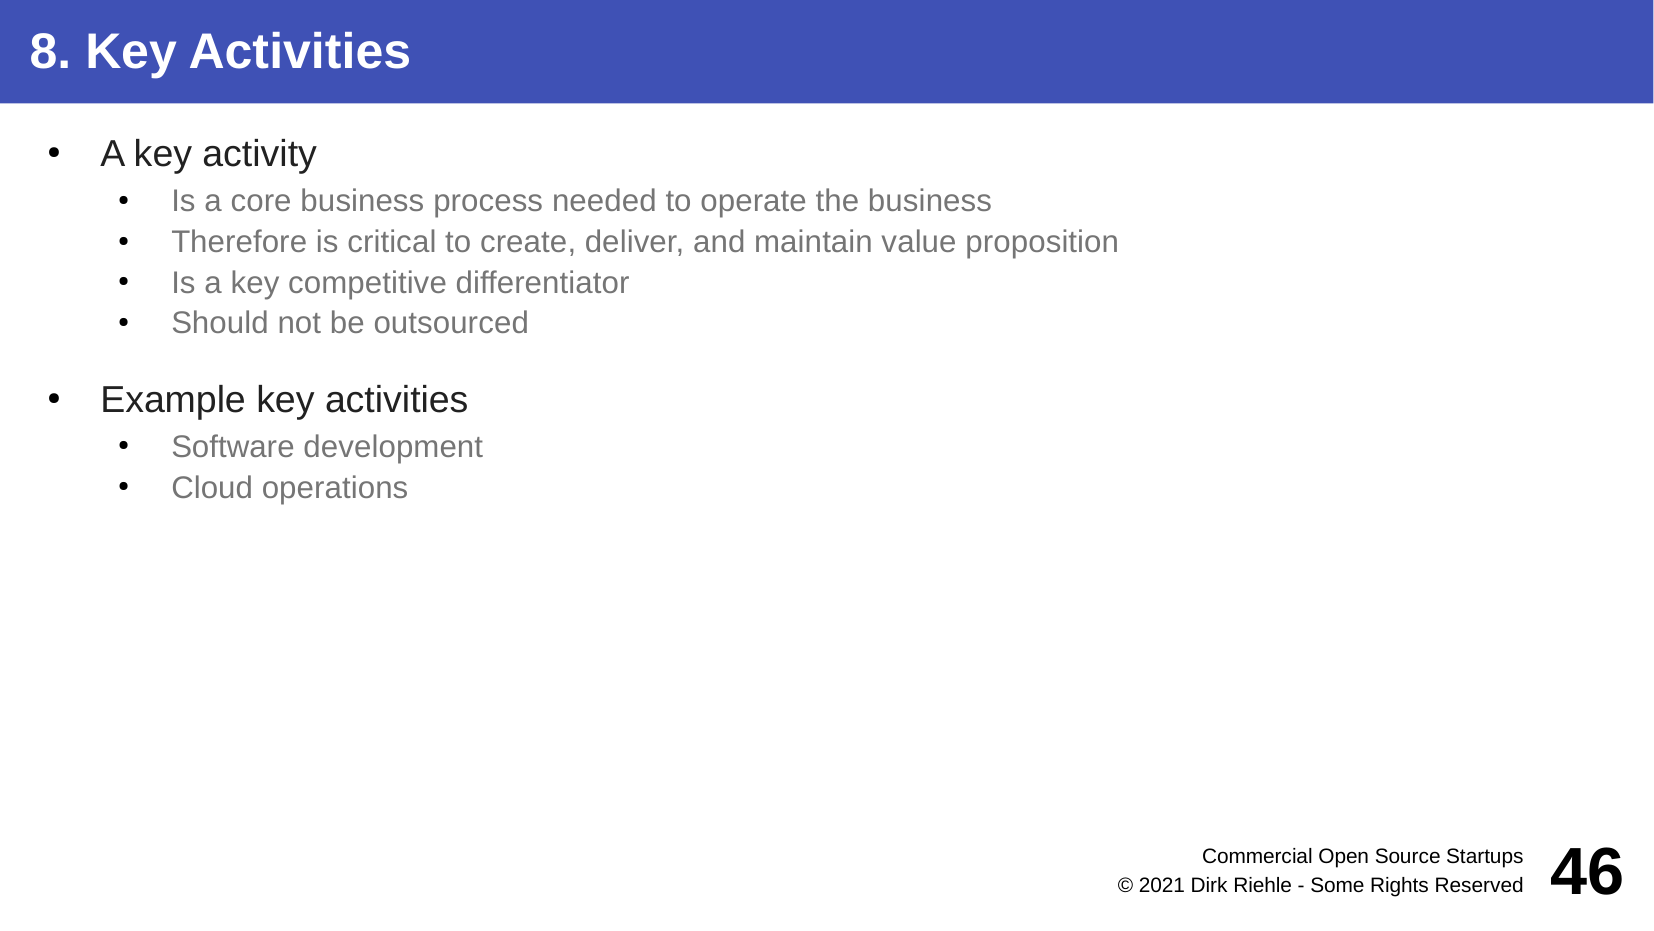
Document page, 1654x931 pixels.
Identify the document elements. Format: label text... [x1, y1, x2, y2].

list A key activity Is a core business process needed to operate the business Therefore is critical to create, deliver, and maintain value proposition Is a key competitive differentiator Should not be outsourced Example key activities Software development Cloud operations [29, 132, 1625, 813]
title 8. Key Activities [0, 0, 1654, 104]
